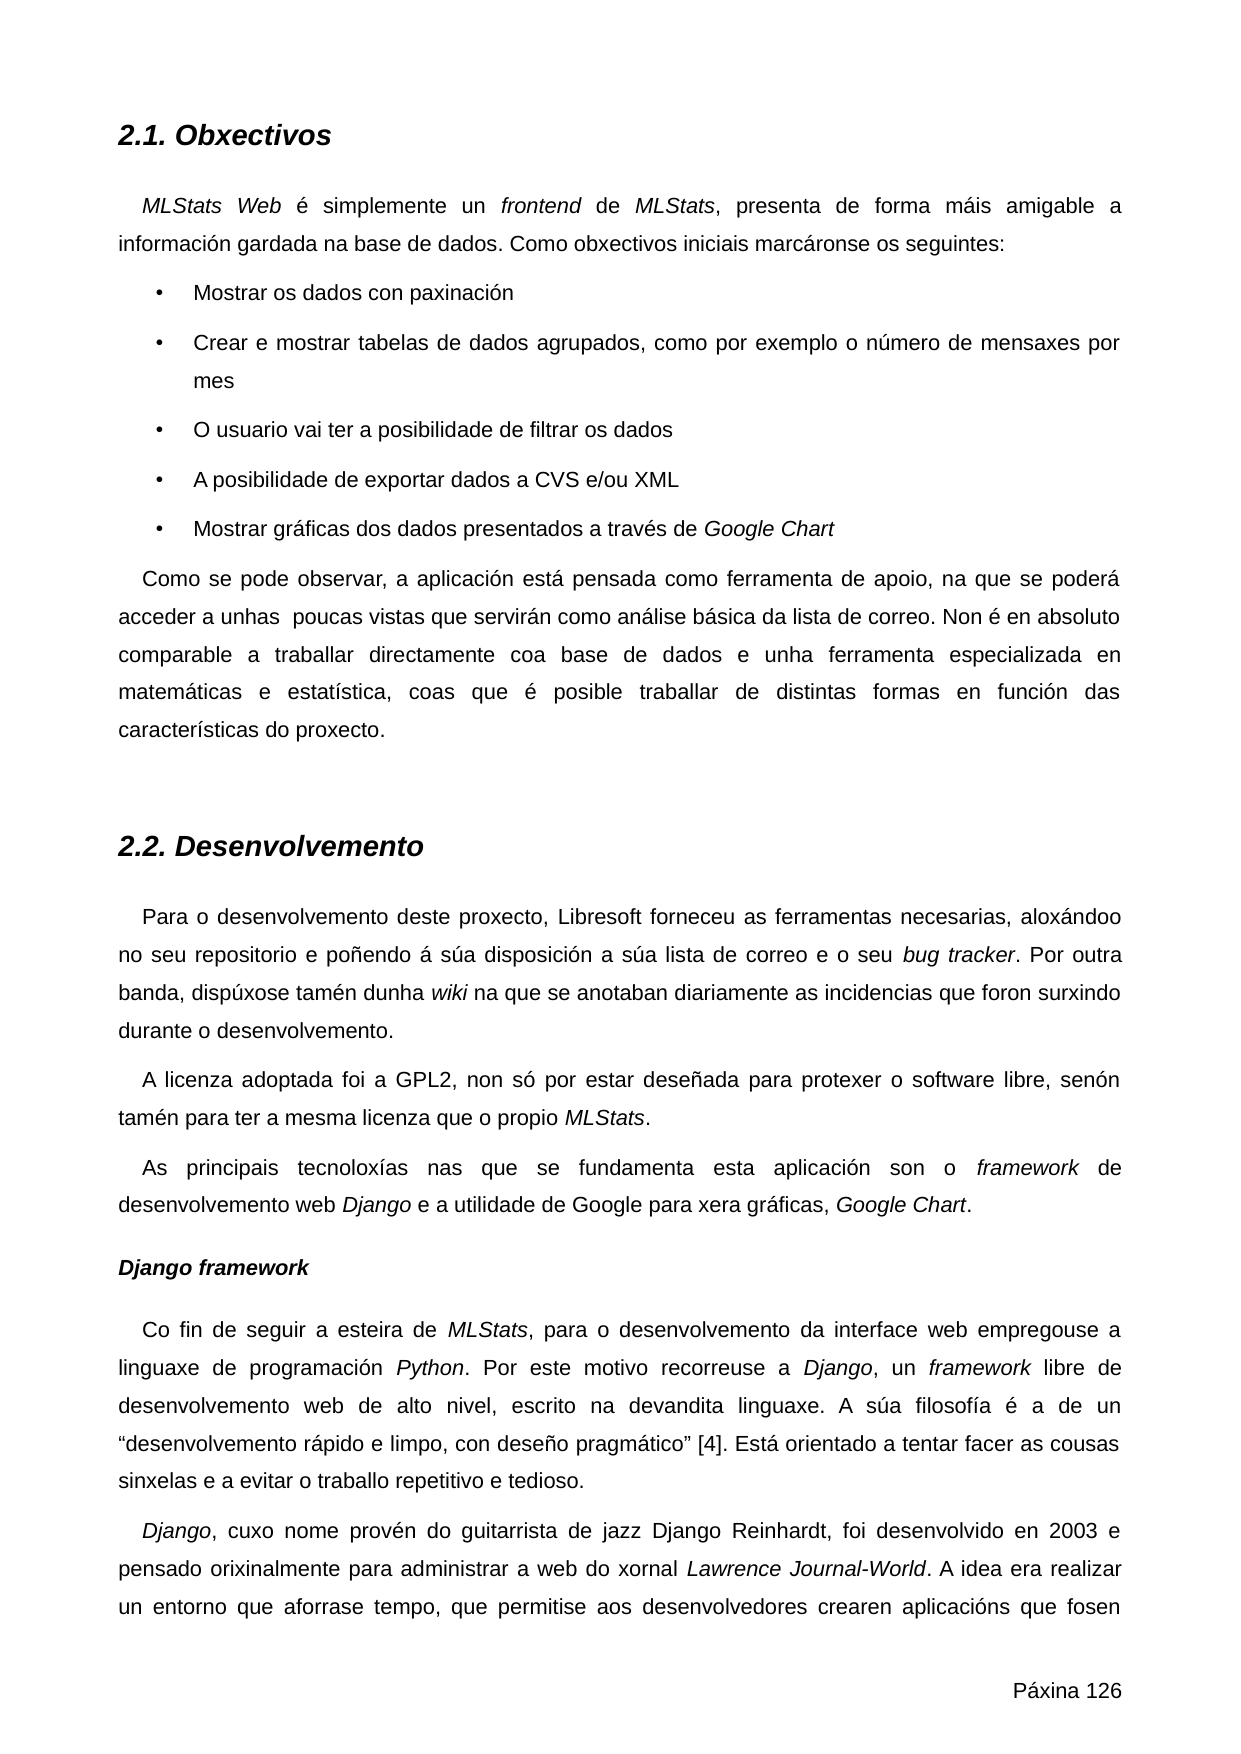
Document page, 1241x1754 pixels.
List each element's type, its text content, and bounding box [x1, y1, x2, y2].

text Como se pode observar, a aplicación está pensada como ferramenta de apoio, na que se poderá acceder a unhas poucas vistas que servirán como análise básica da lista de correo. Non é en absoluto comparable a traballar directamente coa base de dados e unha ferramenta especializada en matemáticas e estatística, coas que é posible traballar de distintas formas en función das características do proxecto. [118, 566, 1122, 742]
text Co fin de seguir a esteira de MLStats, para o desenvolvemento da interface web empregouse a linguaxe de programación Python. Por este motivo recorreuse a Django, un framework libre de desenvolvemento web de alto nivel, escrito na devandita linguaxe. A súa filosofía é a de un “desenvolvemento rápido e limpo, con deseño pragmático” [4]. Está orientado a tentar facer as cousas sinxelas e a evitar o traballo repetitivo e tedioso. [118, 1317, 1122, 1494]
text MLStats Web é simplemente un frontend de MLStats, presenta de forma máis amigable a información gardada na base de dados. Como obxectivos iniciais marcáronse os seguintes: [118, 193, 1122, 256]
list A posibilidade de exportar dados a CVS e/ou XML [156, 467, 1122, 492]
subtitle Django framework [118, 1255, 1122, 1280]
subtitle 2.1. Obxectivos [118, 118, 1122, 152]
subtitle 2.2. Desenvolvemento [118, 829, 1122, 863]
text A licenza adoptada foi a GPL2, non só por estar deseñada para protexer o software libre, senón tamén para ter a mesma licenza que o propio MLStats. [118, 1067, 1122, 1130]
list O usuario vai ter a posibilidade de filtrar os dados [156, 417, 1122, 442]
text Para o desenvolvemento deste proxecto, Libresoft forneceu as ferramentas necesarias, aloxándoo no seu repositorio e poñendo á súa disposición a súa lista de correo e o seu bug tracker. Por outra banda, dispúxose tamén dunha wiki na que se anotaban diariamente as incidencias que foron surxindo durante o desenvolvemento. [118, 904, 1122, 1043]
text Django, cuxo nome provén do guitarrista de jazz Django Reinhardt, foi desenvolvido en 2003 e pensado orixinalmente para administrar a web do xornal Lawrence Journal-World. A idea era realizar un entorno que aforrase tempo, que permitise aos desenvolvedores crearen aplicacións que fosen [118, 1518, 1122, 1619]
text As principais tecnoloxías nas que se fundamenta esta aplicación son o framework de desenvolvemento web Django e a utilidade de Google para xera gráficas, Google Chart. [118, 1154, 1122, 1217]
list Crear e mostrar tabelas de dados agrupados, como por exemplo o número de mensaxes por mes [156, 330, 1122, 393]
list Mostrar os dados con paxinación [156, 280, 1122, 305]
list Mostrar gráficas dos dados presentados a través de Google Chart [156, 516, 1122, 541]
